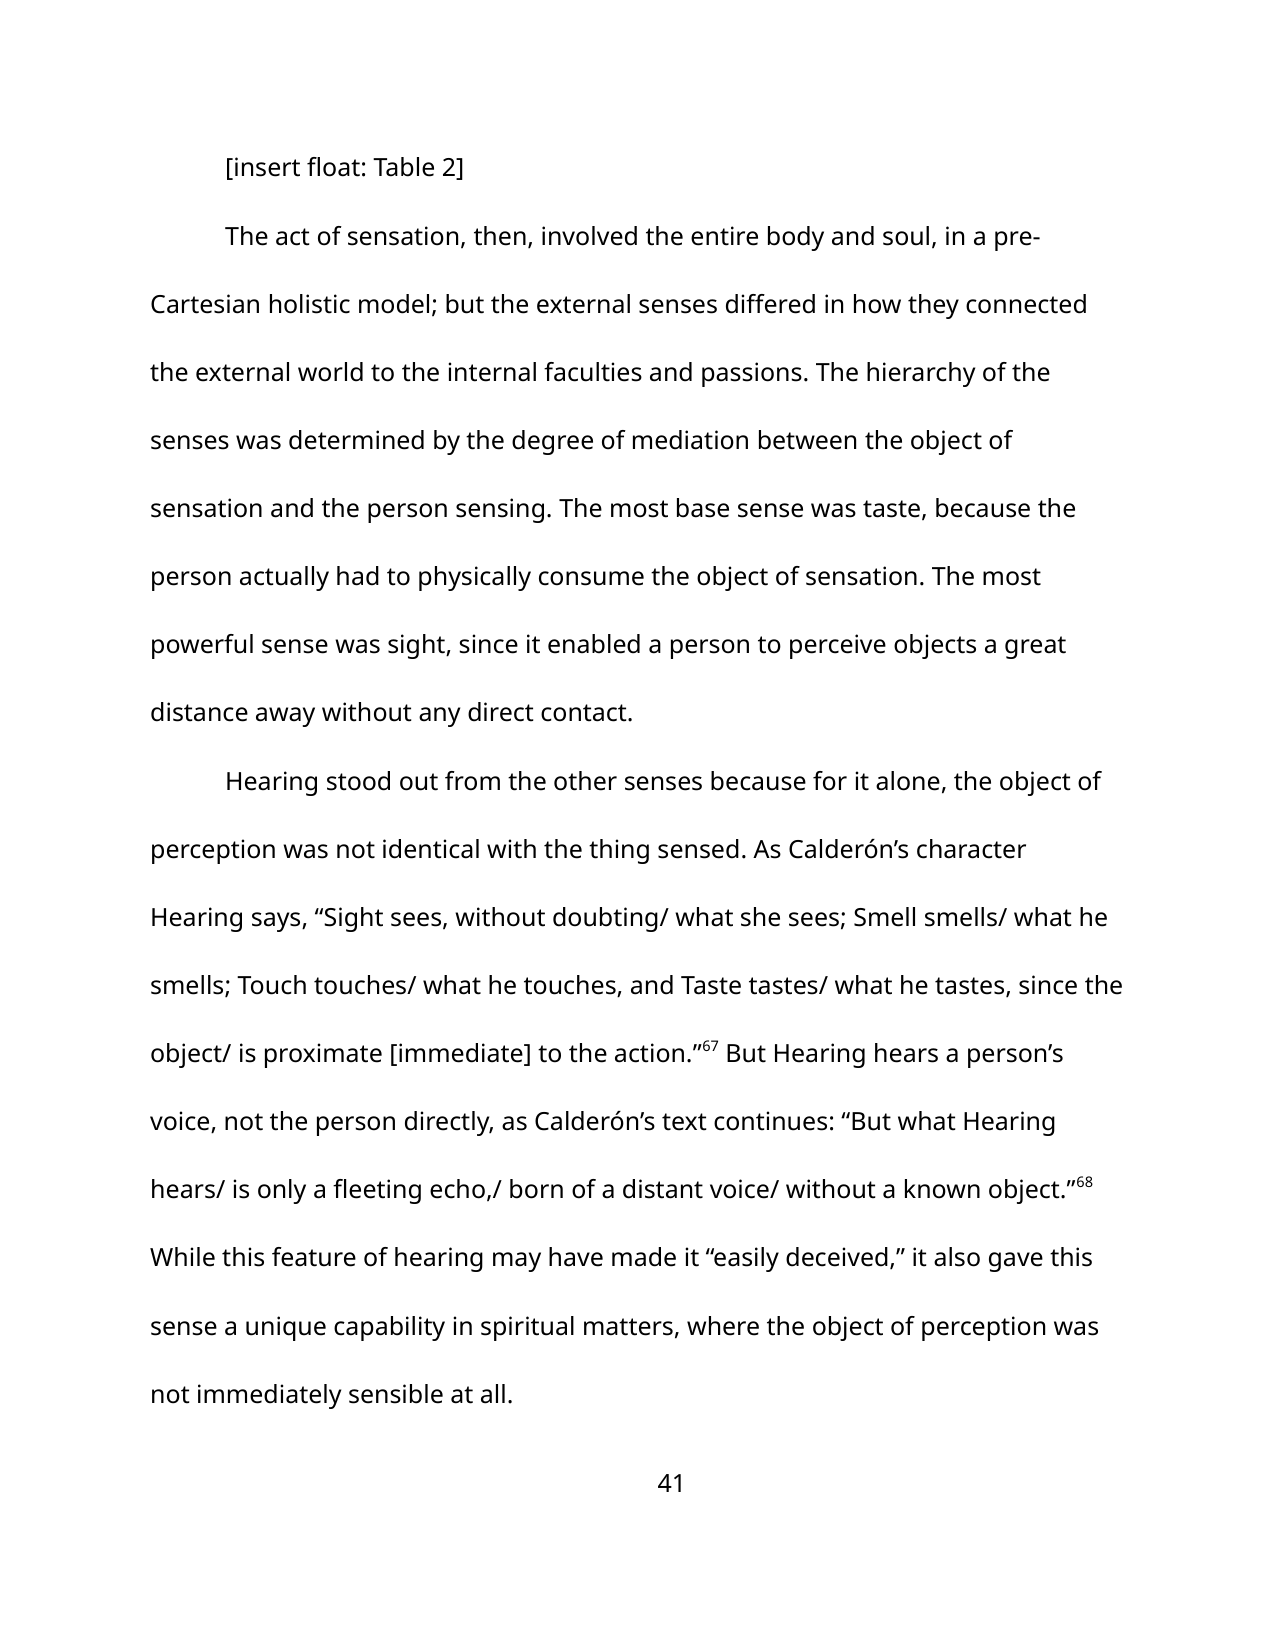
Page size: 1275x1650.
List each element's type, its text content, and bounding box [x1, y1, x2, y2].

text The act of sensation, then, involved the entire body and soul, in a pre-Cartesian holistic model; but the external senses differed in how they connected the external world to the internal faculties and passions. The hierarchy of the senses was determined by the degree of mediation between the object of sensation and the person sensing. The most base sense was taste, because the person actually had to physically consume the object of sensation. The most powerful sense was sight, since it enabled a person to perceive objects a great distance away without any direct contact. [150, 218, 1125, 729]
text [insert float: Table 2] [150, 150, 1125, 184]
text Hearing stood out from the other senses because for it alone, the object of perception was not identical with the thing sensed. As Calderón’s character Hearing says, “Sight sees, without doubting/ what she sees; Smell smells/ what he smells; Touch touches/ what he touches, and Taste tastes/ what he tastes, since the object/ is proximate [immediate] to the action.” But Hearing hears a person’s voice, not the person directly, as Calderón’s text continues: “But what Hearing hears/ is only a fleeting echo,/ born of a distant voice/ without a known object.” While this feature of hearing may have made it “easily deceived,” it also gave this sense a unique capability in spiritual matters, where the object of perception was not immediately sensible at all. [150, 763, 1125, 1410]
